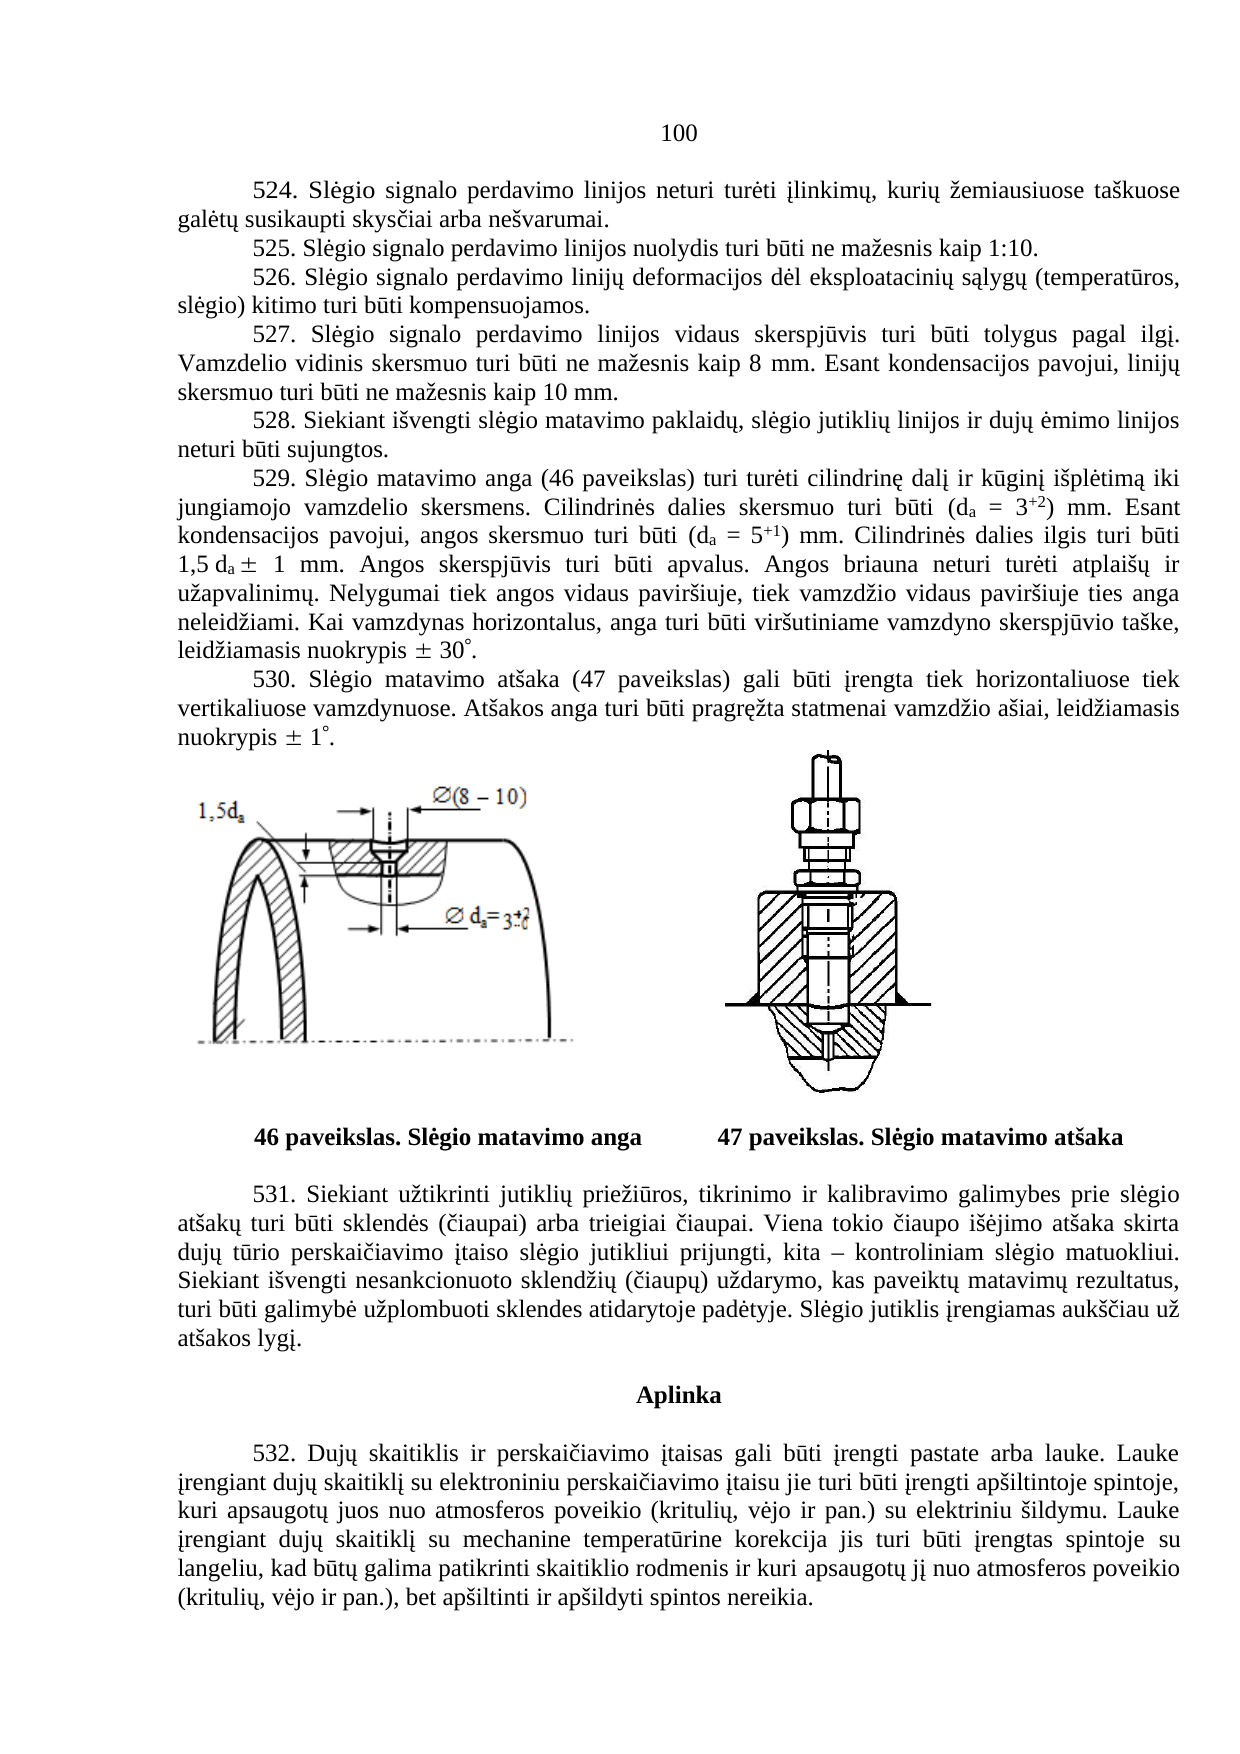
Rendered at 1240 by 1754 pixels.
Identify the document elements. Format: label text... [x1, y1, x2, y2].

table_header [177, 751, 593, 1093]
text 532. Dujų skaitiklis ir perskaičiavimo įtaisas gali būti įrengti pastate arba lauke. Lauke įrengiant dujų skaitiklį su elektroniniu perskaičiavimo įtaisu jie turi būti įrengti apšiltintoje spintoje, kuri apsaugotų juos nuo atmosferos poveikio (kritulių, vėjo ir pan.) su elektriniu šildymu. Lauke įrengiant dujų skaitiklį su mechanine temperatūrine korekcija jis turi būti įrengtas spintoje su langeliu, kad būtų galima patikrinti skaitiklio rodmenis ir kuri apsaugotų jį nuo atmosferos poveikio (kritulių, vėjo ir pan.), bet apšiltinti ir apšildyti spintos nereikia. [177, 1438, 1181, 1610]
text 524. Slėgio signalo perdavimo linijos neturi turėti įlinkimų, kurių žemiausiuose taškuose galėtų susikaupti skysčiai arba nešvarumai. [177, 176, 1181, 233]
text 530. Slėgio matavimo atšaka (47 paveikslas) gali būti įrengta tiek horizontaliuose tiek vertikaliuose vamzdynuose. Atšakos anga turi būti pragręžta statmenai vamzdžio ašiai, leidžiamasis nuokrypis  1. [177, 664, 1181, 751]
text 46 paveikslas. Slėgio matavimo anga 47 paveikslas. Slėgio matavimo atšaka [177, 1122, 1181, 1150]
text 528. Siekiant išvengti slėgio matavimo paklaidų, slėgio jutiklių linijos ir dujų ėmimo linijos neturi būti sujungtos. [177, 406, 1181, 463]
table_cell [177, 1093, 593, 1122]
table_header [932, 751, 1012, 1093]
text 529. Slėgio matavimo anga (46 paveikslas) turi turėti cilindrinę dalį ir kūginį išplėtimą iki jungiamojo vamzdelio skersmens. Cilindrinės dalies skersmuo turi būti (da = 3+2) mm. Esant kondensacijos pavojui, angos skersmuo turi būti (da = 5+1) mm. Cilindrinės dalies ilgis turi būti 1,5 da  1 mm. Angos skerspjūvis turi būti apvalus. Angos briauna neturi turėti atplaišų ir užapvalinimų. Nelygumai tiek angos vidaus paviršiuje, tiek vamzdžio vidaus paviršiuje ties anga neleidžiami. Kai vamzdynas horizontalus, anga turi būti viršutiniame vamzdyno skerspjūvio taške, leidžiamasis nuokrypis  30. [177, 463, 1181, 664]
table_header [594, 751, 725, 1093]
text 526. Slėgio signalo perdavimo linijų deformacijos dėl eksploatacinių sąlygų (temperatūros, slėgio) kitimo turi būti kompensuojamos. [177, 262, 1181, 319]
table_cell [594, 1093, 1012, 1122]
text 525. Slėgio signalo perdavimo linijos nuolydis turi būti ne mažesnis kaip 1:10. [177, 233, 1181, 262]
text Aplinka [177, 1380, 1181, 1409]
text 531. Siekiant užtikrinti jutiklių priežiūros, tikrinimo ir kalibravimo galimybes prie slėgio atšakų turi būti sklendės (čiaupai) arba trieigiai čiaupai. Viena tokio čiaupo išėjimo atšaka skirta dujų tūrio perskaičiavimo įtaiso slėgio jutikliui prijungti, kita – kontroliniam slėgio matuokliui. Siekiant išvengti nesankcionuoto sklendžių (čiaupų) uždarymo, kas paveiktų matavimų rezultatus, turi būti galimybė užplombuoti sklendes atidarytoje padėtyje. Slėgio jutiklis įrengiamas aukščiau už atšakos lygį. [177, 1179, 1181, 1352]
text 527. Slėgio signalo perdavimo linijos vidaus skerspjūvis turi būti tolygus pagal ilgį. Vamzdelio vidinis skersmuo turi būti ne mažesnis kaip 8 mm. Esant kondensacijos pavojui, linijų skersmuo turi būti ne mažesnis kaip 10 mm. [177, 319, 1181, 406]
